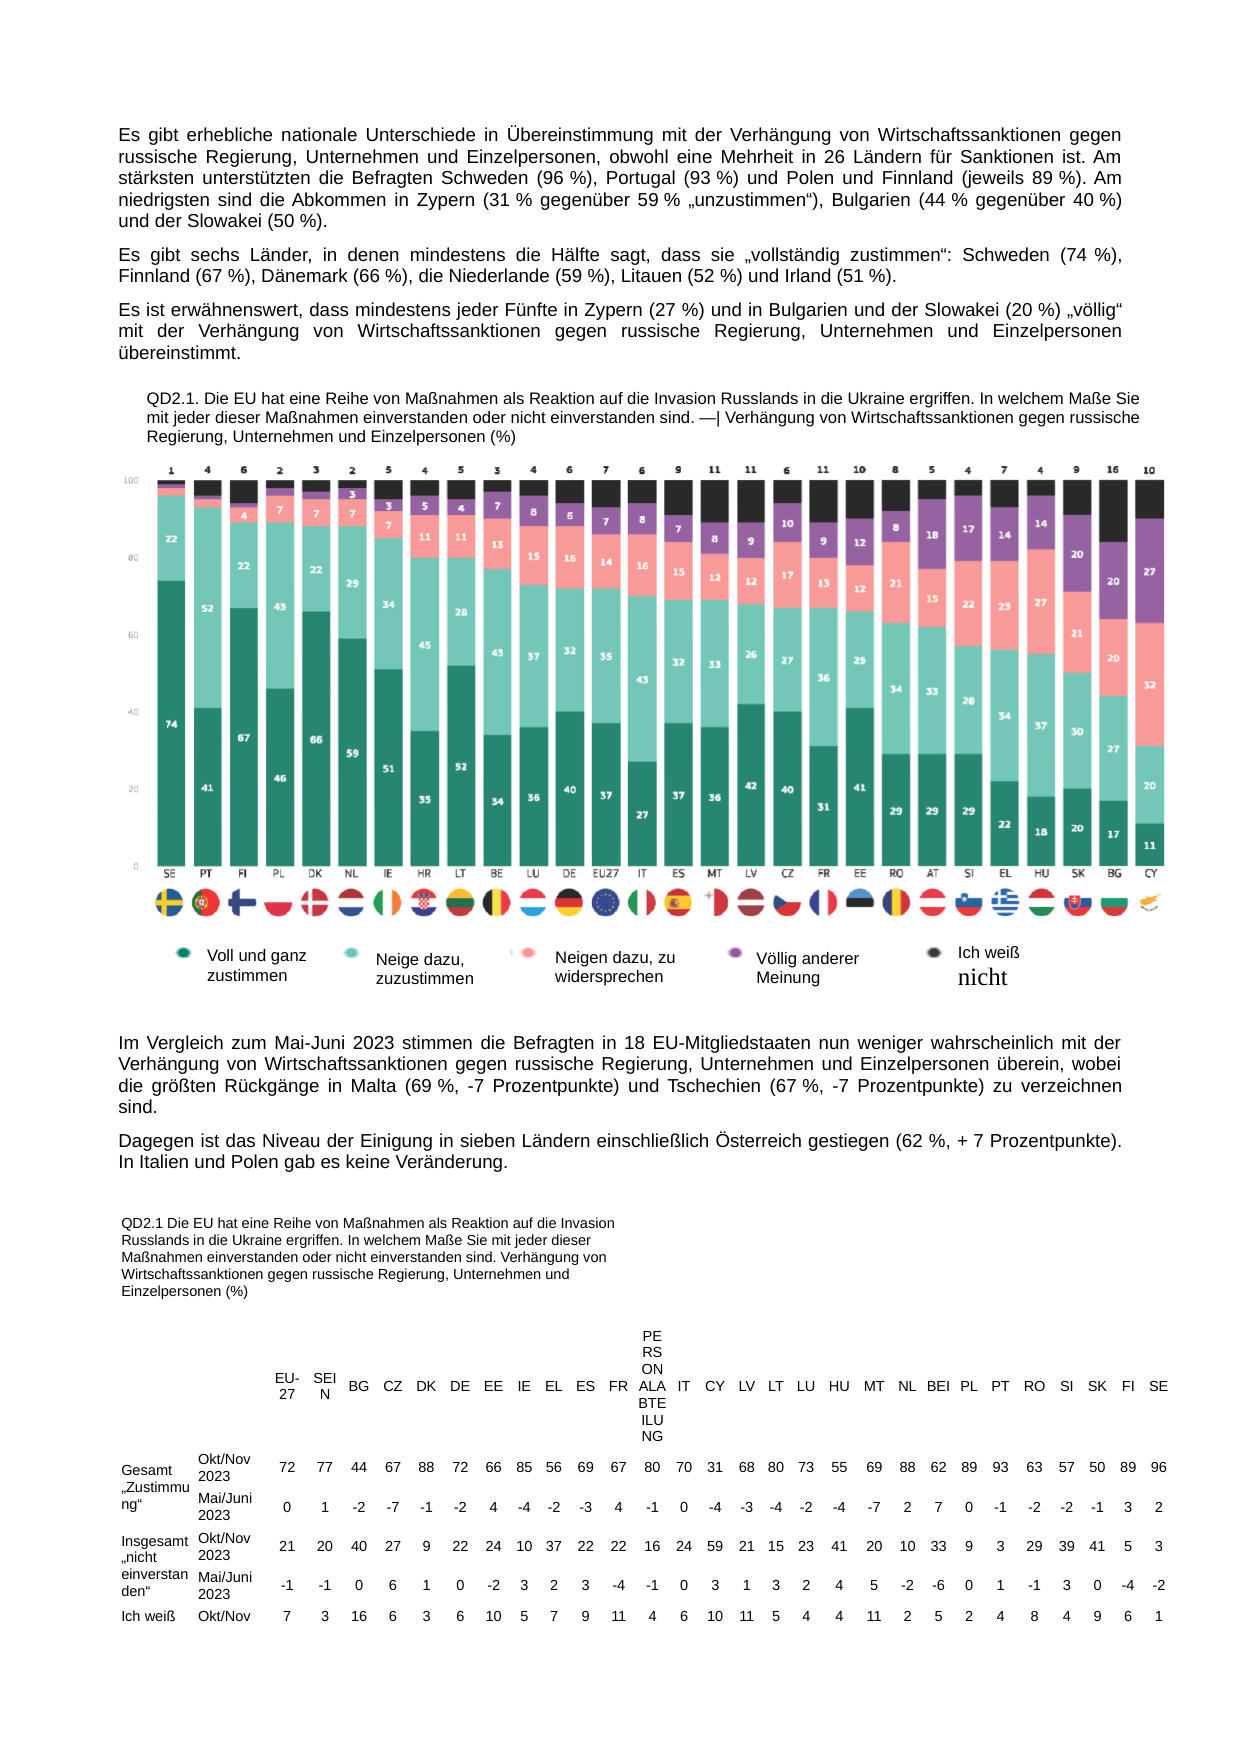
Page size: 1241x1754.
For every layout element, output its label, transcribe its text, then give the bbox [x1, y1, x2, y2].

table_cell 5 [856, 1566, 892, 1605]
table_cell 27 [376, 1526, 409, 1566]
table_cell 72 [266, 1448, 308, 1487]
table_cell 20 [856, 1526, 892, 1566]
table_header [923, 1212, 954, 1302]
table_cell BEI [923, 1325, 954, 1448]
table_cell 23 [790, 1526, 822, 1566]
table_cell 3 [761, 1566, 790, 1605]
table_cell 7 [923, 1487, 954, 1526]
table_cell 67 [602, 1448, 635, 1487]
table_cell 22 [602, 1526, 635, 1566]
table_cell 9 [1081, 1605, 1114, 1628]
table_cell [510, 1302, 538, 1324]
table_cell 4 [822, 1605, 856, 1628]
table_cell 6 [670, 1605, 698, 1628]
table_cell 68 [732, 1448, 761, 1487]
table_cell [892, 1302, 923, 1324]
table_cell Insgesamt „nicht einverstanden“ [118, 1526, 195, 1605]
table_cell 6 [376, 1605, 409, 1628]
table_header [1016, 1212, 1052, 1302]
table_cell [923, 1302, 954, 1324]
table_cell [732, 1302, 761, 1324]
table_cell -1 [266, 1566, 308, 1605]
table_cell 85 [510, 1448, 538, 1487]
table_cell 10 [892, 1526, 923, 1566]
table_cell 2 [790, 1566, 822, 1605]
table_cell PL [954, 1325, 984, 1448]
table_cell 89 [954, 1448, 984, 1487]
table_header [1081, 1212, 1114, 1302]
picture [118, 462, 1174, 922]
table_cell 7 [538, 1605, 569, 1628]
table_cell [1016, 1302, 1052, 1324]
table_cell 21 [266, 1526, 308, 1566]
table_cell 29 [1016, 1526, 1052, 1566]
table_cell 1 [984, 1566, 1016, 1605]
table_cell 6 [1114, 1605, 1142, 1628]
table_cell 2 [892, 1605, 923, 1628]
table_cell 56 [538, 1448, 569, 1487]
table_cell 24 [477, 1526, 510, 1566]
table_cell RO [1016, 1325, 1052, 1448]
table_cell [266, 1302, 308, 1324]
table_cell 41 [1081, 1526, 1114, 1566]
table_cell -1 [409, 1487, 443, 1526]
table_header [1142, 1212, 1175, 1302]
table_cell -7 [856, 1487, 892, 1526]
table_cell 4 [602, 1487, 635, 1526]
table_cell EL [538, 1325, 569, 1448]
table_cell IT [670, 1325, 698, 1448]
table_cell 1 [409, 1566, 443, 1605]
table_cell 22 [443, 1526, 477, 1566]
table_cell Ich weiß [118, 1605, 195, 1628]
picture [161, 934, 949, 972]
table_cell 10 [510, 1526, 538, 1566]
table_cell [670, 1302, 698, 1324]
table_cell 0 [443, 1566, 477, 1605]
table_cell -4 [510, 1487, 538, 1526]
table_cell 3 [1114, 1487, 1142, 1526]
table_cell -2 [538, 1487, 569, 1526]
table_cell 57 [1053, 1448, 1081, 1487]
table_cell MT [856, 1325, 892, 1448]
table_cell [308, 1302, 341, 1324]
table_cell [477, 1302, 510, 1324]
table_cell NL [892, 1325, 923, 1448]
table_cell Okt/Nov 2023 [195, 1526, 266, 1566]
table_cell [856, 1302, 892, 1324]
table_cell SEIN [308, 1325, 341, 1448]
table_header [732, 1212, 761, 1302]
table_cell 50 [1081, 1448, 1114, 1487]
table_cell CY [698, 1325, 732, 1448]
table_cell -1 [984, 1487, 1016, 1526]
table_cell -3 [569, 1487, 602, 1526]
table_cell SK [1081, 1325, 1114, 1448]
table_cell 59 [698, 1526, 732, 1566]
table_cell 80 [635, 1448, 669, 1487]
table_cell 1 [308, 1487, 341, 1526]
table_cell 63 [1016, 1448, 1052, 1487]
table_header [790, 1212, 822, 1302]
table_cell -4 [602, 1566, 635, 1605]
table_cell 3 [308, 1605, 341, 1628]
table_cell -1 [1081, 1487, 1114, 1526]
table_cell 44 [341, 1448, 376, 1487]
table_cell [1053, 1302, 1081, 1324]
table_cell 16 [341, 1605, 376, 1628]
table_cell 89 [1114, 1448, 1142, 1487]
table_cell 9 [569, 1605, 602, 1628]
table_cell [698, 1302, 732, 1324]
table_cell 9 [409, 1526, 443, 1566]
table_cell 69 [856, 1448, 892, 1487]
table_cell EU-27 [266, 1325, 308, 1448]
table_cell 3 [1142, 1526, 1175, 1566]
table_cell 66 [477, 1448, 510, 1487]
table_cell 39 [1053, 1526, 1081, 1566]
table_cell -2 [892, 1566, 923, 1605]
table_cell [538, 1302, 569, 1324]
table_cell 2 [538, 1566, 569, 1605]
table_cell 3 [409, 1605, 443, 1628]
table_cell [954, 1302, 984, 1324]
table_cell [761, 1302, 790, 1324]
table_cell [443, 1302, 477, 1324]
table_cell 4 [984, 1605, 1016, 1628]
table_cell 41 [822, 1526, 856, 1566]
table_cell -4 [698, 1487, 732, 1526]
table_header [822, 1212, 856, 1302]
table_cell 93 [984, 1448, 1016, 1487]
table_cell 0 [341, 1566, 376, 1605]
table_cell 0 [954, 1566, 984, 1605]
table_cell 88 [409, 1448, 443, 1487]
table_cell -1 [635, 1566, 669, 1605]
table_cell Gesamt „Zustimmung“ [118, 1448, 195, 1526]
table_cell [1142, 1302, 1175, 1324]
table_cell PERSONALABTEILUNG [635, 1325, 669, 1448]
table_cell [409, 1302, 443, 1324]
table_cell [822, 1302, 856, 1324]
table_cell 6 [443, 1605, 477, 1628]
table_cell -2 [1142, 1566, 1175, 1605]
table_header [698, 1212, 732, 1302]
table_cell LV [732, 1325, 761, 1448]
table_cell 3 [1053, 1566, 1081, 1605]
table_cell 4 [822, 1566, 856, 1605]
table_cell -2 [341, 1487, 376, 1526]
table_header [856, 1212, 892, 1302]
table_cell [341, 1302, 376, 1324]
table_cell -4 [822, 1487, 856, 1526]
table_cell -2 [477, 1566, 510, 1605]
table_cell [118, 1302, 195, 1324]
table_cell [635, 1302, 669, 1324]
table_cell Mai/Juni 2023 [195, 1487, 266, 1526]
table_cell -4 [1114, 1566, 1142, 1605]
table_cell 20 [308, 1526, 341, 1566]
table_cell LT [761, 1325, 790, 1448]
table_cell Okt/Nov [195, 1605, 266, 1628]
table_cell -4 [761, 1487, 790, 1526]
table_cell -2 [1016, 1487, 1052, 1526]
table_cell 11 [856, 1605, 892, 1628]
table_cell -3 [732, 1487, 761, 1526]
table_cell [984, 1302, 1016, 1324]
table_cell 33 [923, 1526, 954, 1566]
table_cell [790, 1302, 822, 1324]
table_cell 69 [569, 1448, 602, 1487]
table_header [892, 1212, 923, 1302]
text Es gibt erhebliche nationale Unterschiede in Übereinstimmung mit der Verhängung von Wirtschaftssanktionen gegen russische Regierung, Unternehmen und Einzelpersonen, obwohl eine Mehrheit in 26 Ländern für Sanktionen ist. Am stärksten unterstützten die Befragten Schweden (96 %), Portugal (93 %) und Polen und Finnland (jeweils 89 %). Am niedrigsten sind die Abkommen in Zypern (31 % gegenüber 59 % „unzustimmen“), Bulgarien (44 % gegenüber 40 %) und der Slowakei (50 %). [118, 124, 1122, 232]
table_header QD2.1 Die EU hat eine Reihe von Maßnahmen als Reaktion auf die Invasion Russlands in die Ukraine ergriffen. In welchem Maße Sie mit jeder dieser Maßnahmen einverstanden oder nicht einverstanden sind. Verhängung von Wirtschaftssanktionen gegen russische Regierung, Unternehmen und Einzelpersonen (%) [118, 1212, 635, 1302]
table_cell 4 [790, 1605, 822, 1628]
table_cell [1114, 1302, 1142, 1324]
table_cell -1 [308, 1566, 341, 1605]
table_header [954, 1212, 984, 1302]
table_cell 10 [698, 1605, 732, 1628]
table_cell BG [341, 1325, 376, 1448]
table_cell 73 [790, 1448, 822, 1487]
table_cell -2 [443, 1487, 477, 1526]
text Dagegen ist das Niveau der Einigung in sieben Ländern einschließlich Österreich gestiegen (62 %, + 7 Prozentpunkte). In Italien und Polen gab es keine Veränderung. [118, 1130, 1122, 1173]
table_cell Mai/Juni 2023 [195, 1566, 266, 1605]
table_cell 22 [569, 1526, 602, 1566]
table_cell [118, 1325, 195, 1448]
table_cell -2 [790, 1487, 822, 1526]
table_cell 9 [954, 1526, 984, 1566]
table_cell 2 [892, 1487, 923, 1526]
table_cell [1081, 1302, 1114, 1324]
table_cell 37 [538, 1526, 569, 1566]
table_cell 6 [376, 1566, 409, 1605]
table_cell 40 [341, 1526, 376, 1566]
table_header [1114, 1212, 1142, 1302]
table_cell 7 [266, 1605, 308, 1628]
table_header [984, 1212, 1016, 1302]
table_cell 0 [670, 1566, 698, 1605]
table_cell 5 [1114, 1526, 1142, 1566]
text Es ist erwähnenswert, dass mindestens jeder Fünfte in Zypern (27 %) und in Bulgarien und der Slowakei (20 %) „völlig“ mit der Verhängung von Wirtschaftssanktionen gegen russische Regierung, Unternehmen und Einzelpersonen übereinstimmt. [118, 299, 1122, 363]
table_cell SI [1053, 1325, 1081, 1448]
table_cell FI [1114, 1325, 1142, 1448]
table_cell -6 [923, 1566, 954, 1605]
table_cell 3 [984, 1526, 1016, 1566]
table_cell 11 [732, 1605, 761, 1628]
table_header [761, 1212, 790, 1302]
table_cell FR [602, 1325, 635, 1448]
table_cell DK [409, 1325, 443, 1448]
table_cell 8 [1016, 1605, 1052, 1628]
table_cell 55 [822, 1448, 856, 1487]
table_cell 72 [443, 1448, 477, 1487]
table_cell [602, 1302, 635, 1324]
table_header [1053, 1212, 1081, 1302]
table_cell CZ [376, 1325, 409, 1448]
table_cell 15 [761, 1526, 790, 1566]
table_cell IE [510, 1325, 538, 1448]
table_cell [569, 1302, 602, 1324]
table_cell [195, 1302, 266, 1324]
table_cell 70 [670, 1448, 698, 1487]
table_cell 2 [954, 1605, 984, 1628]
table_cell 80 [761, 1448, 790, 1487]
table_cell 10 [477, 1605, 510, 1628]
table_cell LU [790, 1325, 822, 1448]
table_cell 62 [923, 1448, 954, 1487]
table_cell 3 [510, 1566, 538, 1605]
table_cell 0 [1081, 1566, 1114, 1605]
table_cell 0 [670, 1487, 698, 1526]
table_cell 0 [266, 1487, 308, 1526]
table_cell ES [569, 1325, 602, 1448]
table_cell [195, 1325, 266, 1448]
text Im Vergleich zum Mai-Juni 2023 stimmen die Befragten in 18 EU-Mitgliedstaaten nun weniger wahrscheinlich mit der Verhängung von Wirtschaftssanktionen gegen russische Regierung, Unternehmen und Einzelpersonen überein, wobei die größten Rückgänge in Malta (69 %, -7 Prozentpunkte) und Tschechien (67 %, -7 Prozentpunkte) zu verzeichnen sind. [118, 1032, 1122, 1118]
table_cell 5 [923, 1605, 954, 1628]
table_cell 67 [376, 1448, 409, 1487]
table_cell 4 [635, 1605, 669, 1628]
table_cell PT [984, 1325, 1016, 1448]
table_cell 11 [602, 1605, 635, 1628]
table_cell 96 [1142, 1448, 1175, 1487]
table_cell 1 [1142, 1605, 1175, 1628]
table_header [670, 1212, 698, 1302]
table_cell 1 [732, 1566, 761, 1605]
table_cell 2 [1142, 1487, 1175, 1526]
table_cell 24 [670, 1526, 698, 1566]
text Es gibt sechs Länder, in denen mindestens die Hälfte sagt, dass sie „vollständig zustimmen“: Schweden (74 %), Finnland (67 %), Dänemark (66 %), die Niederlande (59 %), Litauen (52 %) und Irland (51 %). [118, 244, 1122, 287]
table_cell 16 [635, 1526, 669, 1566]
table_cell 4 [1053, 1605, 1081, 1628]
table_cell [376, 1302, 409, 1324]
table_cell 31 [698, 1448, 732, 1487]
table_cell 5 [510, 1605, 538, 1628]
table_cell DE [443, 1325, 477, 1448]
table_cell 3 [569, 1566, 602, 1605]
table_cell HU [822, 1325, 856, 1448]
table_cell 5 [761, 1605, 790, 1628]
table_cell -1 [635, 1487, 669, 1526]
table_cell 88 [892, 1448, 923, 1487]
table_cell 0 [954, 1487, 984, 1526]
table_cell Okt/Nov 2023 [195, 1448, 266, 1487]
table_cell -7 [376, 1487, 409, 1526]
table_cell -2 [1053, 1487, 1081, 1526]
table_cell 4 [477, 1487, 510, 1526]
table_cell 21 [732, 1526, 761, 1566]
table_cell 3 [698, 1566, 732, 1605]
table_cell SE [1142, 1325, 1175, 1448]
table_cell 77 [308, 1448, 341, 1487]
table_cell -1 [1016, 1566, 1052, 1605]
table_header [635, 1212, 669, 1302]
table_cell EE [477, 1325, 510, 1448]
